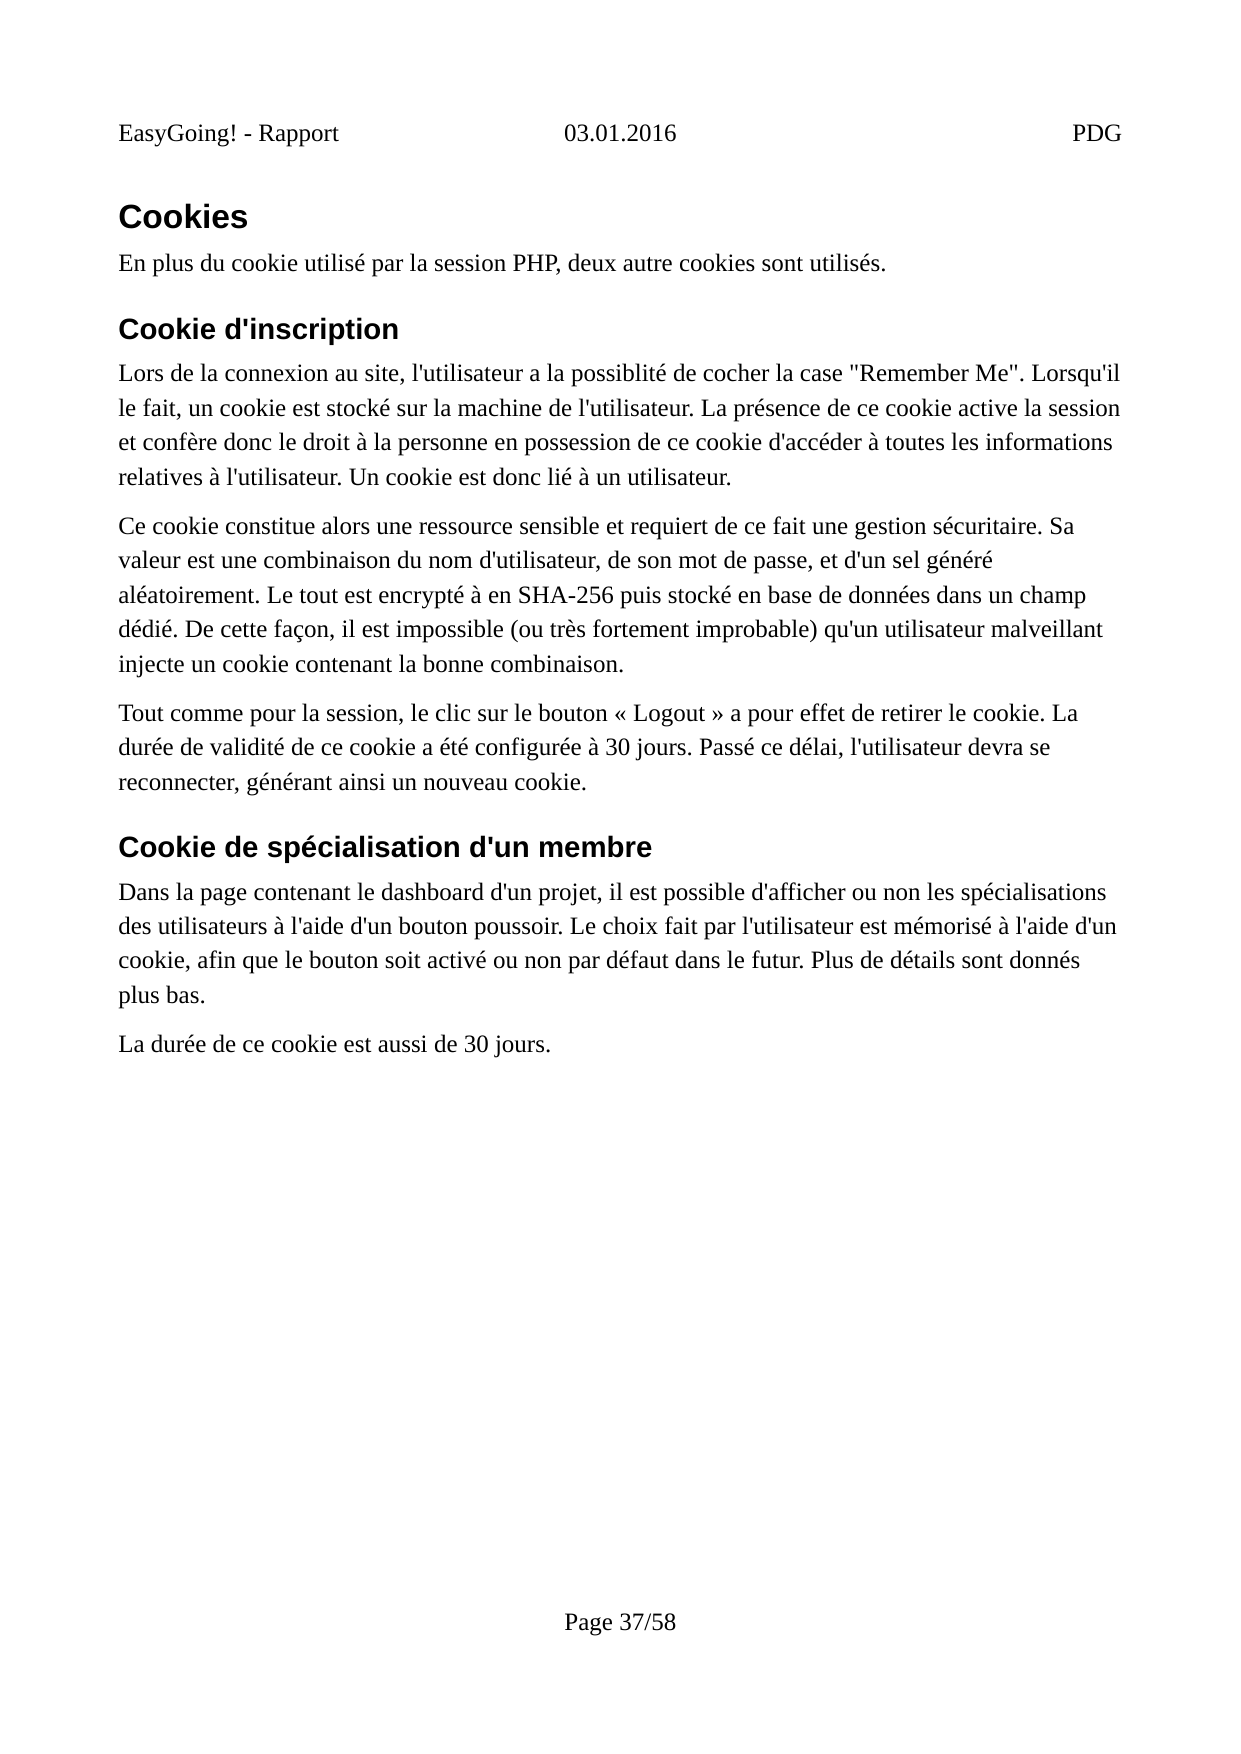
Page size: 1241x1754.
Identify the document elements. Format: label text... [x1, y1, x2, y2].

text Tout comme pour la session, le clic sur le bouton « Logout » a pour effet de retirer le cookie. La durée de validité de ce cookie a été configurée à 30 jours. Passé ce délai, l'utilisateur devra se reconnecter, générant ainsi un nouveau cookie. [118, 698, 1122, 795]
text Ce cookie constitue alors une ressource sensible et requiert de ce fait une gestion sécuritaire. Sa valeur est une combinaison du nom d'utilisateur, de son mot de passe, et d'un sel généré aléatoirement. Le tout est encrypté à en SHA-256 puis stocké en base de données dans un champ dédié. De cette façon, il est impossible (ou très fortement improbable) qu'un utilisateur malveillant injecte un cookie contenant la bonne combinaison. [118, 511, 1122, 677]
text Lors de la connexion au site, l'utilisateur a la possiblité de cocher la case "Remember Me". Lorsqu'il le fait, un cookie est stocké sur la machine de l'utilisateur. La présence de ce cookie active la session et confère donc le droit à la personne en possession de ce cookie d'accéder à toutes les informations relatives à l'utilisateur. Un cookie est donc lié à un utilisateur. [118, 358, 1122, 490]
subtitle Cookie d'inscription [118, 312, 1122, 346]
text La durée de ce cookie est aussi de 30 jours. [118, 1029, 1122, 1058]
text En plus du cookie utilisé par la session PHP, deux autre cookies sont utilisés. [118, 248, 1122, 277]
text Dans la page contenant le dashboard d'un projet, il est possible d'afficher ou non les spécialisations des utilisateurs à l'aide d'un bouton poussoir. Le choix fait par l'utilisateur est mémorisé à l'aide d'un cookie, afin que le bouton soit activé ou non par défaut dans le futur. Plus de détails sont donnés plus bas. [118, 877, 1122, 1009]
subtitle Cookie de spécialisation d'un membre [118, 830, 1122, 864]
subtitle Cookies [118, 197, 1122, 236]
